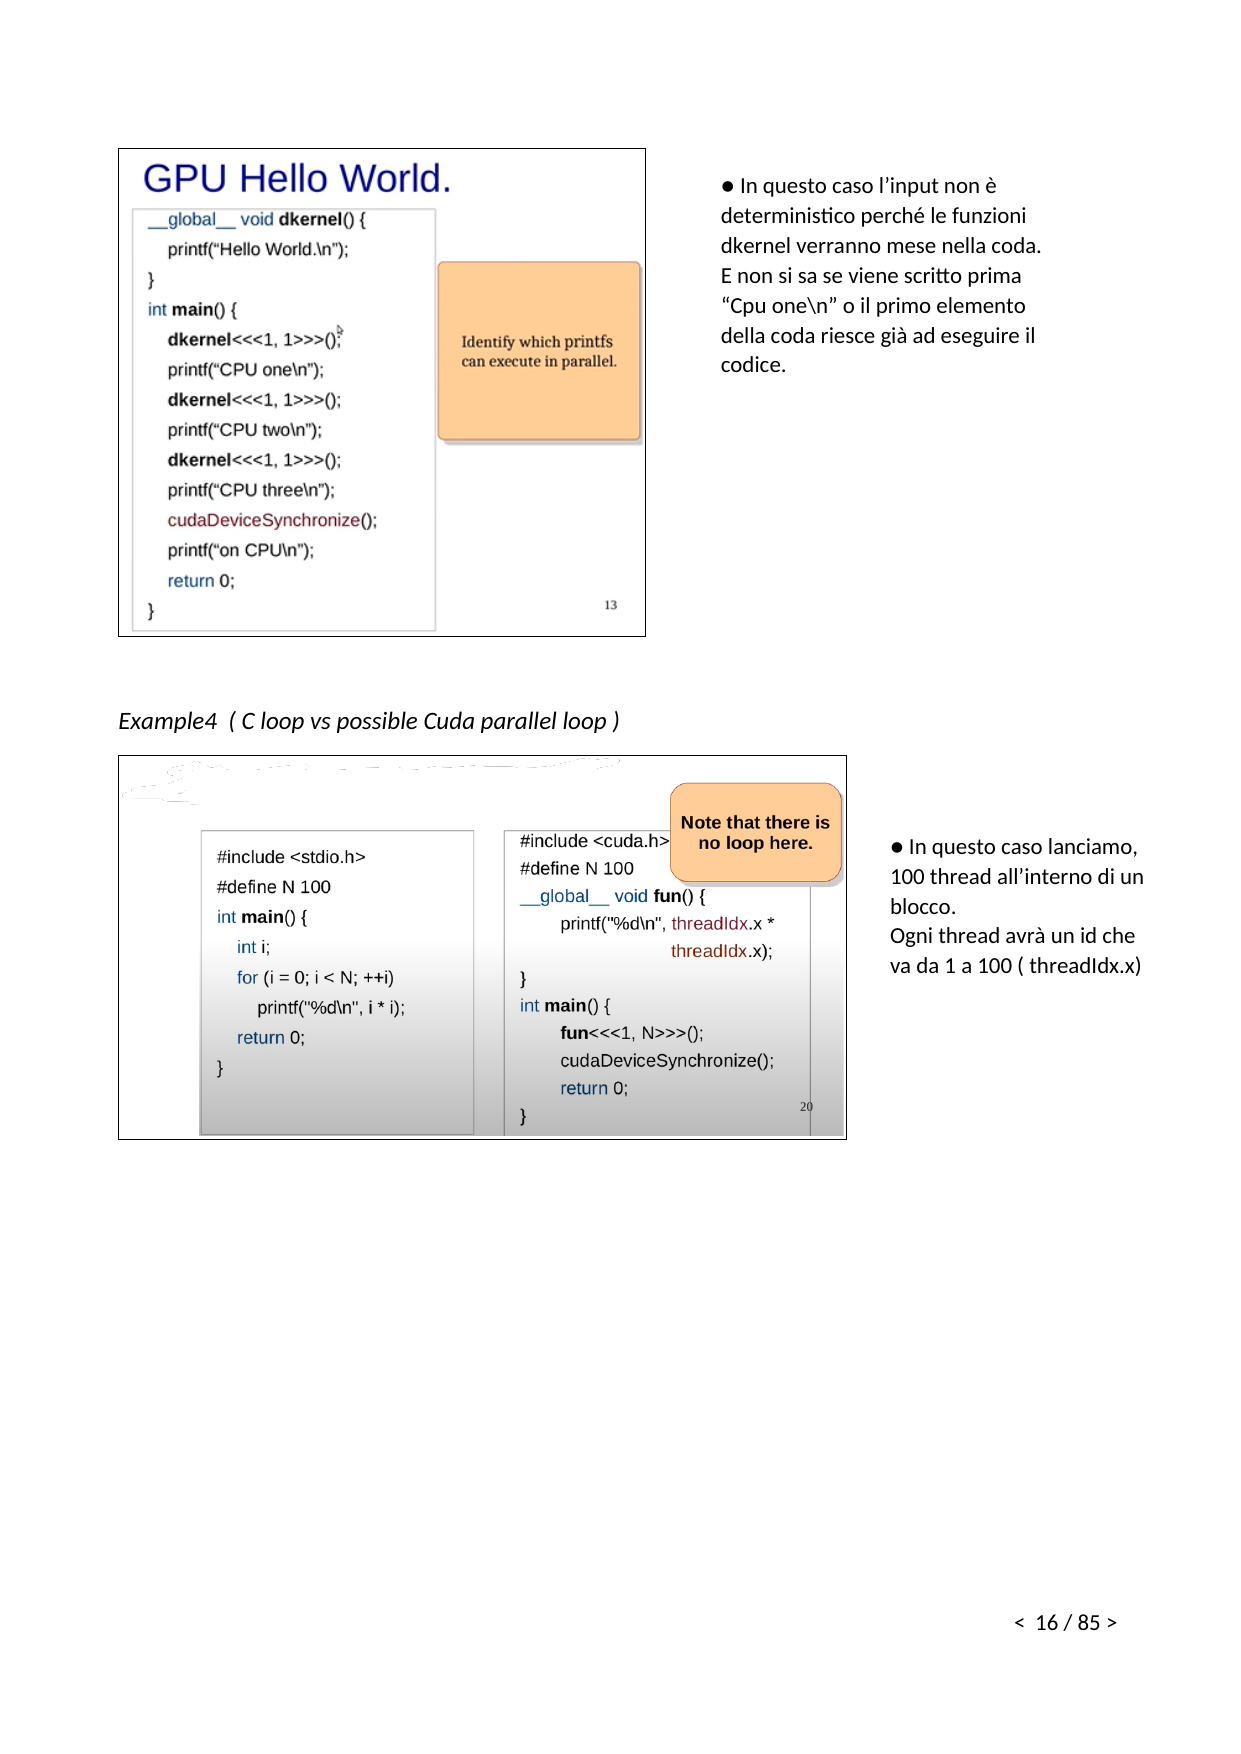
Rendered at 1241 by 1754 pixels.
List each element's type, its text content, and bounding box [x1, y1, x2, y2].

picture [121, 757, 844, 1136]
text Example4 ( C loop vs possible Cuda parallel loop ) [118, 705, 1122, 736]
picture [121, 150, 643, 634]
